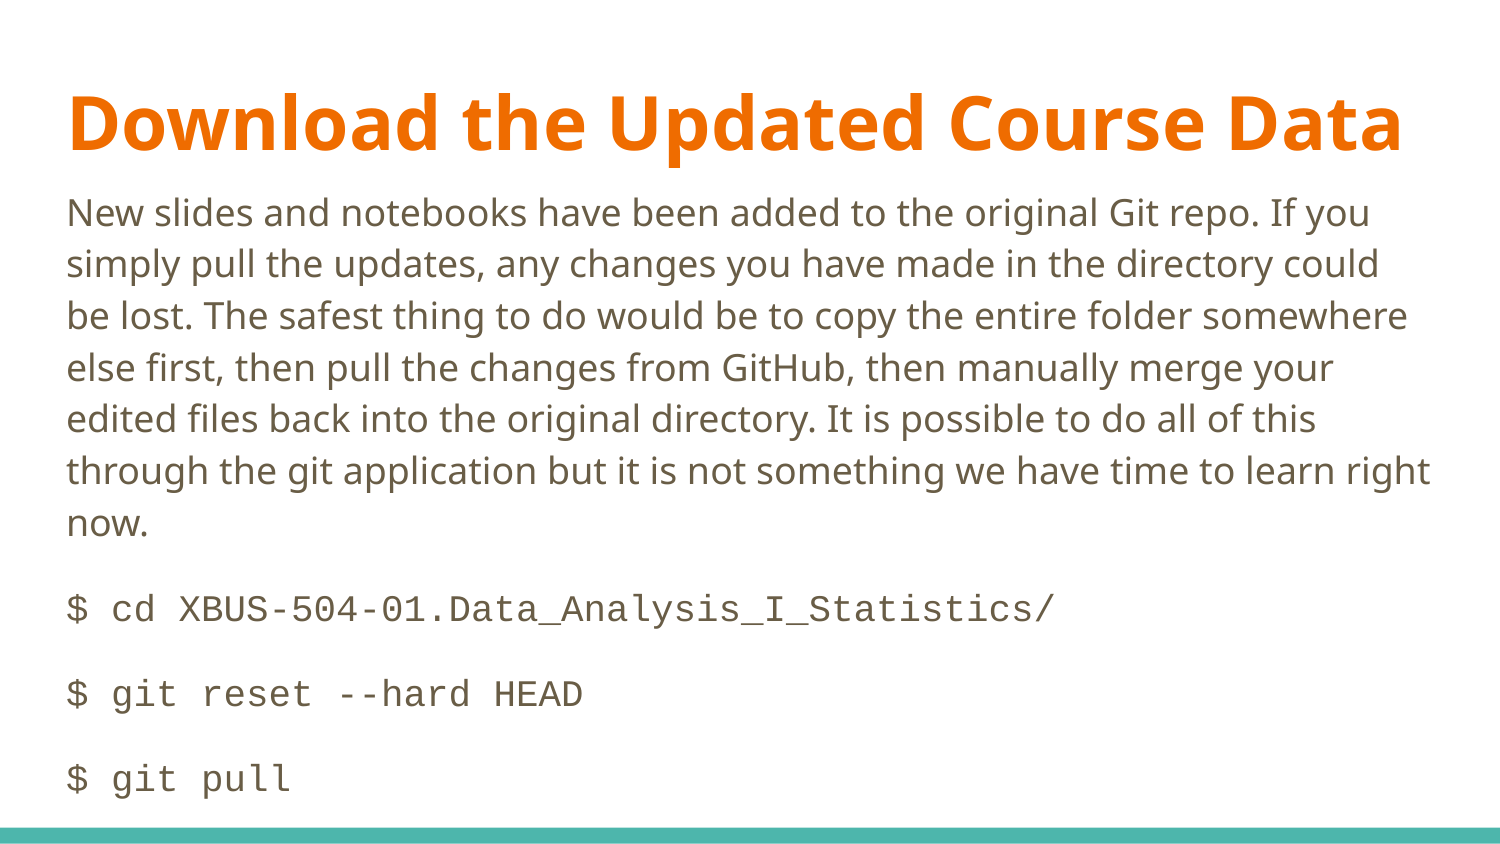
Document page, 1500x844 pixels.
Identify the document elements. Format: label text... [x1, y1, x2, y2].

list New slides and notebooks have been added to the original Git repo. If you simply pull the updates, any changes you have made in the directory could be lost. The safest thing to do would be to copy the entire folder somewhere else first, then pull the changes from GitHub, then manually merge your edited files back into the original directory. It is possible to do all of this through the git application but it is not something we have time to learn right now. $ cd XBUS-504-01.Data_Analysis_I_Statistics/ $ git reset --hard HEAD $ git pull $ pip install -r requirements.txt [51, 177, 1449, 724]
title Download the Updated Course Data [51, 60, 1449, 177]
